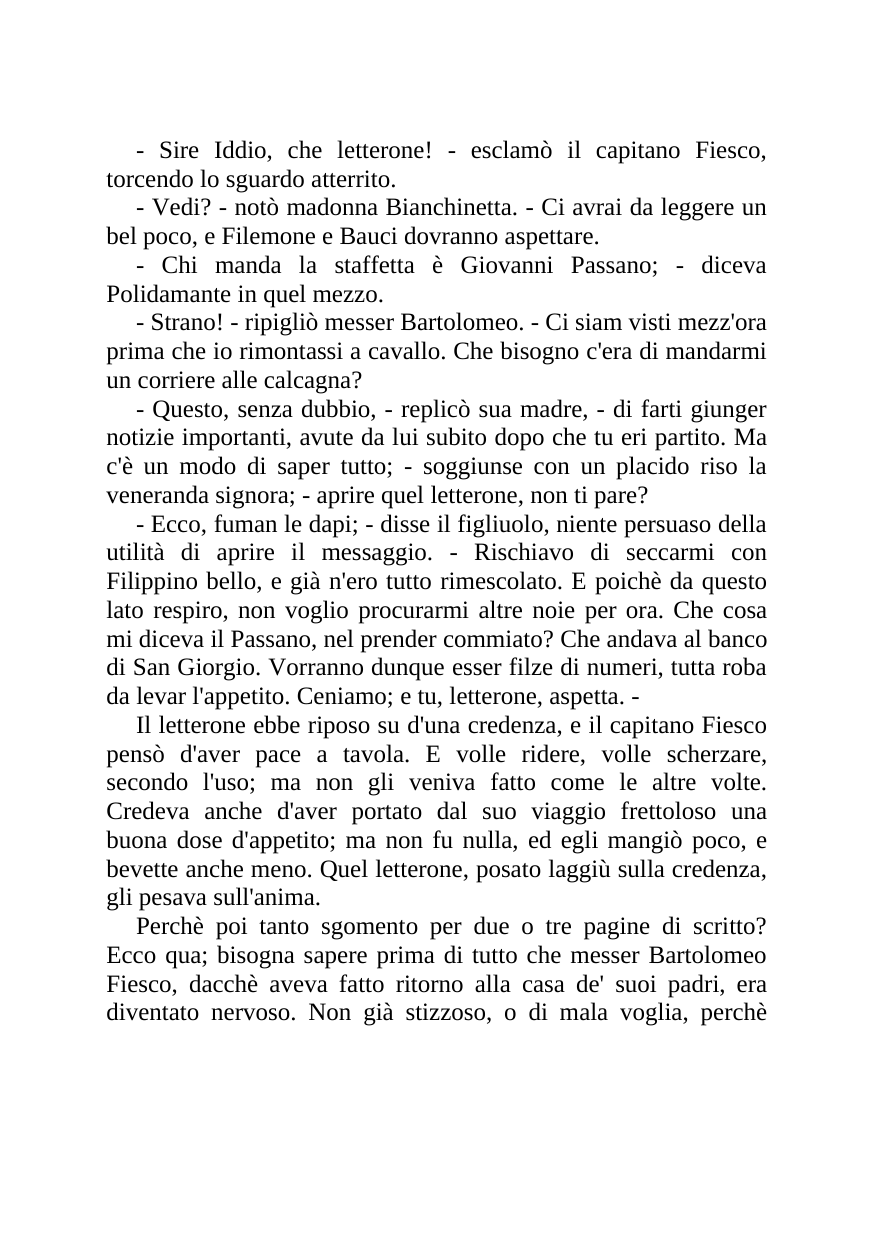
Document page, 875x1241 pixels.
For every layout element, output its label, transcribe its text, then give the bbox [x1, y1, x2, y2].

text - Chi manda la staffetta è Giovanni Passano; - diceva Polidamante in quel mezzo. [106, 250, 768, 307]
text Il letterone ebbe riposo su d'una credenza, e il capitano Fiesco pensò d'aver pace a tavola. E volle ridere, volle scherzare, secondo l'uso; ma non gli veniva fatto come le altre volte. Credeva anche d'aver portato dal suo viaggio frettoloso una buona dose d'appetito; ma non fu nulla, ed egli mangiò poco, e bevette anche meno. Quel letterone, posato laggiù sulla credenza, gli pesava sull'anima. [106, 710, 768, 911]
text - Sire Iddio, che letterone! - esclamò il capitano Fiesco, torcendo lo sguardo atterrito. [106, 135, 768, 192]
text - Questo, senza dubbio, - replicò sua madre, - di farti giunger notizie importanti, avute da lui subito dopo che tu eri partito. Ma c'è un modo di saper tutto; - soggiunse con un placido riso la veneranda signora; - aprire quel letterone, non ti pare? [106, 394, 768, 509]
text - Strano! - ripigliò messer Bartolomeo. - Ci siam visti mezz'ora prima che io rimontassi a cavallo. Che bisogno c'era di mandarmi un corriere alle calcagna? [106, 307, 768, 394]
text Perchè poi tanto sgomento per due o tre pagine di scritto? Ecco qua; bisogna sapere prima di tutto che messer Bartolomeo Fiesco, dacchè aveva fatto ritorno alla casa de' suoi padri, era diventato nervoso. Non già stizzoso, o di mala voglia, perchè [106, 911, 768, 1026]
text - Ecco, fuman le dapi; - disse il figliuolo, niente persuaso della utilità di aprire il messaggio. - Rischiavo di seccarmi con Filippino bello, e già n'ero tutto rimescolato. E poichè da questo lato respiro, non voglio procurarmi altre noie per ora. Che cosa mi diceva il Passano, nel prender commiato? Che andava al banco di San Giorgio. Vorranno dunque esser filze di numeri, tutta roba da levar l'appetito. Ceniamo; e tu, letterone, aspetta. - [106, 509, 768, 710]
text - Vedi? - notò madonna Bianchinetta. - Ci avrai da leggere un bel poco, e Filemone e Bauci dovranno aspettare. [106, 192, 768, 250]
